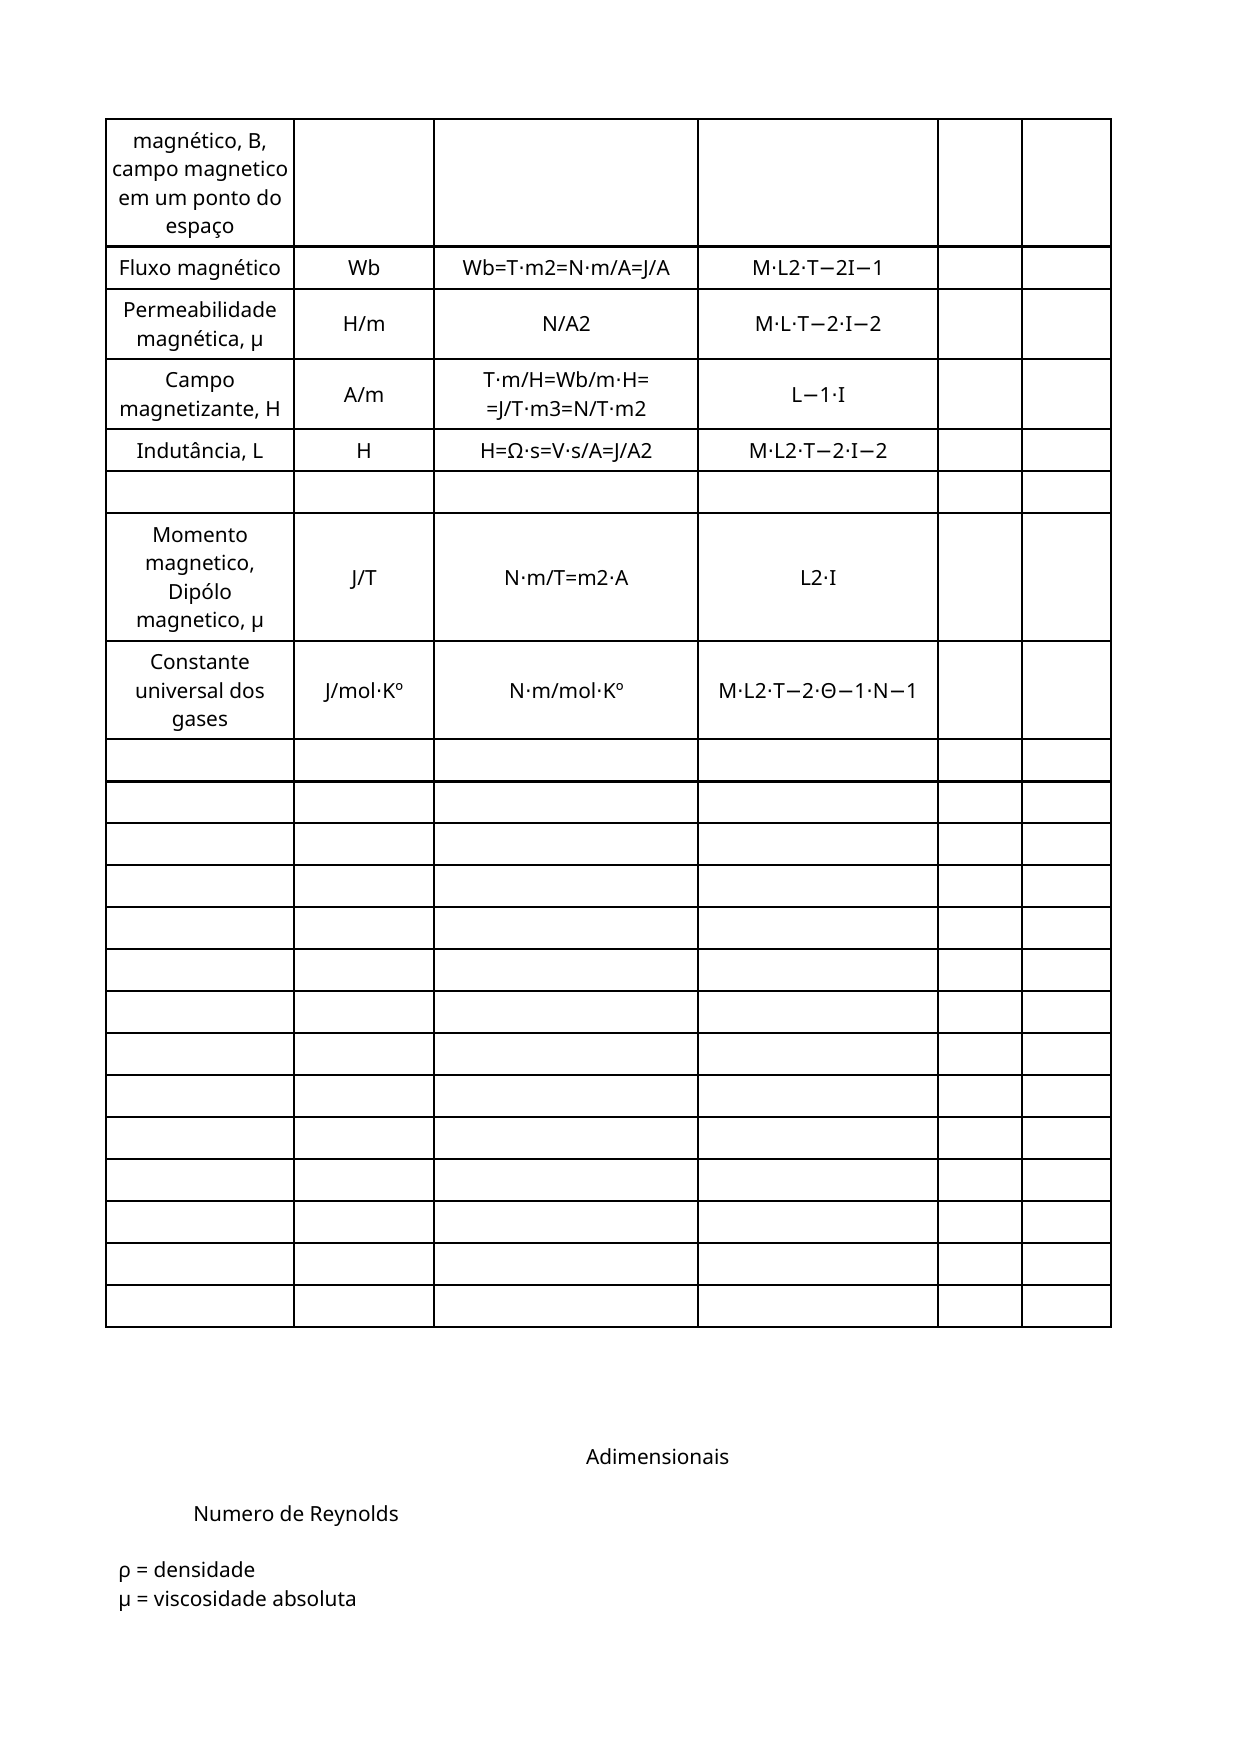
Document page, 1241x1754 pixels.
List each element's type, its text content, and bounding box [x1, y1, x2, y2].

table_cell [699, 783, 937, 822]
table_cell [295, 1076, 433, 1116]
table_cell M⋅L2⋅T−2I−1 [699, 248, 937, 287]
table_cell [295, 1244, 433, 1284]
table_cell [1023, 1160, 1110, 1200]
table_cell [435, 1286, 697, 1326]
table_cell [435, 1118, 697, 1158]
table_cell [107, 1202, 293, 1242]
table_cell [699, 740, 937, 780]
text Adimensionais [118, 1442, 1122, 1470]
table_cell [435, 908, 697, 948]
table_cell Campo magnetizante, H [107, 360, 293, 428]
table_cell [435, 1076, 697, 1116]
table_cell H=Ω⋅s=V⋅s/A=J/A2 [435, 430, 697, 470]
table_cell [1023, 290, 1110, 358]
table_cell [107, 1118, 293, 1158]
table_cell N⋅m/mol⋅Kº [435, 642, 697, 738]
table_cell [435, 120, 697, 245]
table_cell [1023, 1244, 1110, 1284]
table_cell [1023, 1118, 1110, 1158]
table_cell [435, 1034, 697, 1074]
table_cell [939, 1118, 1021, 1158]
table_cell [1023, 740, 1110, 780]
table_cell [1023, 866, 1110, 906]
table_cell [295, 1118, 433, 1158]
table_cell M⋅L2⋅T−2⋅I−2 [699, 430, 937, 470]
table_cell [699, 866, 937, 906]
table_cell [107, 1160, 293, 1200]
text μ = viscosidade absoluta [118, 1584, 1122, 1612]
table_cell [1023, 783, 1110, 822]
table_cell [699, 950, 937, 990]
table_cell [939, 472, 1021, 512]
table_cell [1023, 642, 1110, 738]
table_cell [295, 1202, 433, 1242]
table_cell [435, 1160, 697, 1200]
table_cell [435, 740, 697, 780]
table_cell [1023, 1286, 1110, 1326]
table_cell [939, 360, 1021, 428]
table_cell N/A2 [435, 290, 697, 358]
table_cell [435, 1244, 697, 1284]
table_cell [1023, 472, 1110, 512]
table_cell [699, 1286, 937, 1326]
table_cell [295, 120, 433, 245]
table_cell H/m [295, 290, 433, 358]
table_cell [1023, 950, 1110, 990]
table_cell [699, 472, 937, 512]
table_cell [939, 514, 1021, 639]
table_cell [699, 1034, 937, 1074]
table_cell [699, 1202, 937, 1242]
text ρ = densidade [118, 1556, 1122, 1584]
table_cell [107, 740, 293, 780]
table_cell M⋅L2⋅T−2⋅Θ−1⋅N−1 [699, 642, 937, 738]
table_cell [939, 1244, 1021, 1284]
table_cell [939, 1034, 1021, 1074]
table_cell [939, 248, 1021, 287]
table_cell [939, 1202, 1021, 1242]
table_cell [107, 824, 293, 864]
table_cell [1023, 360, 1110, 428]
table_cell [435, 950, 697, 990]
table_cell [435, 472, 697, 512]
table_cell [295, 824, 433, 864]
text Numero de Reynolds [118, 1499, 1122, 1527]
table_cell [107, 783, 293, 822]
table_cell H [295, 430, 433, 470]
table_cell Wb [295, 248, 433, 287]
table_cell [107, 950, 293, 990]
table_cell Constante universal dos gases [107, 642, 293, 738]
table_cell [107, 1034, 293, 1074]
table_cell [107, 1286, 293, 1326]
table_cell T⋅m/H=Wb/m⋅H= =J/T⋅m3=N/T⋅m2 [435, 360, 697, 428]
table_cell [699, 1118, 937, 1158]
table_cell [699, 1160, 937, 1200]
table_cell M⋅L⋅T−2⋅I−2 [699, 290, 937, 358]
table_cell [939, 290, 1021, 358]
table_cell [939, 1160, 1021, 1200]
table_cell [107, 1076, 293, 1116]
table_cell Permeabilidade magnética, µ [107, 290, 293, 358]
table_cell [1023, 120, 1110, 245]
table_cell [699, 1244, 937, 1284]
table_cell [435, 866, 697, 906]
table_cell [295, 1034, 433, 1074]
table_cell [295, 1160, 433, 1200]
table_cell N⋅m/T=m2⋅A [435, 514, 697, 639]
table_cell [295, 908, 433, 948]
table_cell [295, 783, 433, 822]
table_cell [699, 120, 937, 245]
table_cell Momento magnetico, Dipólo magnetico, µ [107, 514, 293, 639]
table_cell [107, 1244, 293, 1284]
table_cell [107, 472, 293, 512]
table_cell [1023, 1034, 1110, 1074]
table_cell [1023, 514, 1110, 639]
table_cell [295, 950, 433, 990]
table_cell [107, 908, 293, 948]
table_cell J/T [295, 514, 433, 639]
table_cell [939, 992, 1021, 1032]
table_cell [295, 740, 433, 780]
table_cell [295, 992, 433, 1032]
table_cell L−1⋅I [699, 360, 937, 428]
table_cell [295, 472, 433, 512]
table_cell Wb=T⋅m2=N⋅m/A=J/A [435, 248, 697, 287]
table_cell [699, 1076, 937, 1116]
table_cell [107, 866, 293, 906]
table_cell [1023, 992, 1110, 1032]
table_cell A/m [295, 360, 433, 428]
table_cell [699, 908, 937, 948]
table_cell magnético, B, campo magnetico em um ponto do espaço [107, 120, 293, 245]
table_cell Fluxo magnético [107, 248, 293, 287]
table_cell [435, 783, 697, 822]
table_cell [1023, 824, 1110, 864]
table_cell [107, 992, 293, 1032]
table_cell [1023, 1076, 1110, 1116]
table_cell [939, 950, 1021, 990]
table_cell [1023, 1202, 1110, 1242]
table_cell [1023, 908, 1110, 948]
table_cell [435, 992, 697, 1032]
table_cell [939, 430, 1021, 470]
table_cell [939, 642, 1021, 738]
table_cell [939, 783, 1021, 822]
table_cell [1023, 248, 1110, 287]
table_cell Indutância, L [107, 430, 293, 470]
table_cell [699, 824, 937, 864]
table_cell [699, 992, 937, 1032]
table_cell [939, 1286, 1021, 1326]
table_cell [939, 908, 1021, 948]
table_cell [295, 1286, 433, 1326]
table_cell [435, 1202, 697, 1242]
table_cell [295, 866, 433, 906]
table_cell [939, 740, 1021, 780]
table_cell [939, 120, 1021, 245]
table_cell [939, 1076, 1021, 1116]
table_cell J/mol⋅Kº [295, 642, 433, 738]
table_cell [1023, 430, 1110, 470]
table_cell [939, 824, 1021, 864]
table_cell [939, 866, 1021, 906]
table_cell [435, 824, 697, 864]
table_cell L2⋅I [699, 514, 937, 639]
